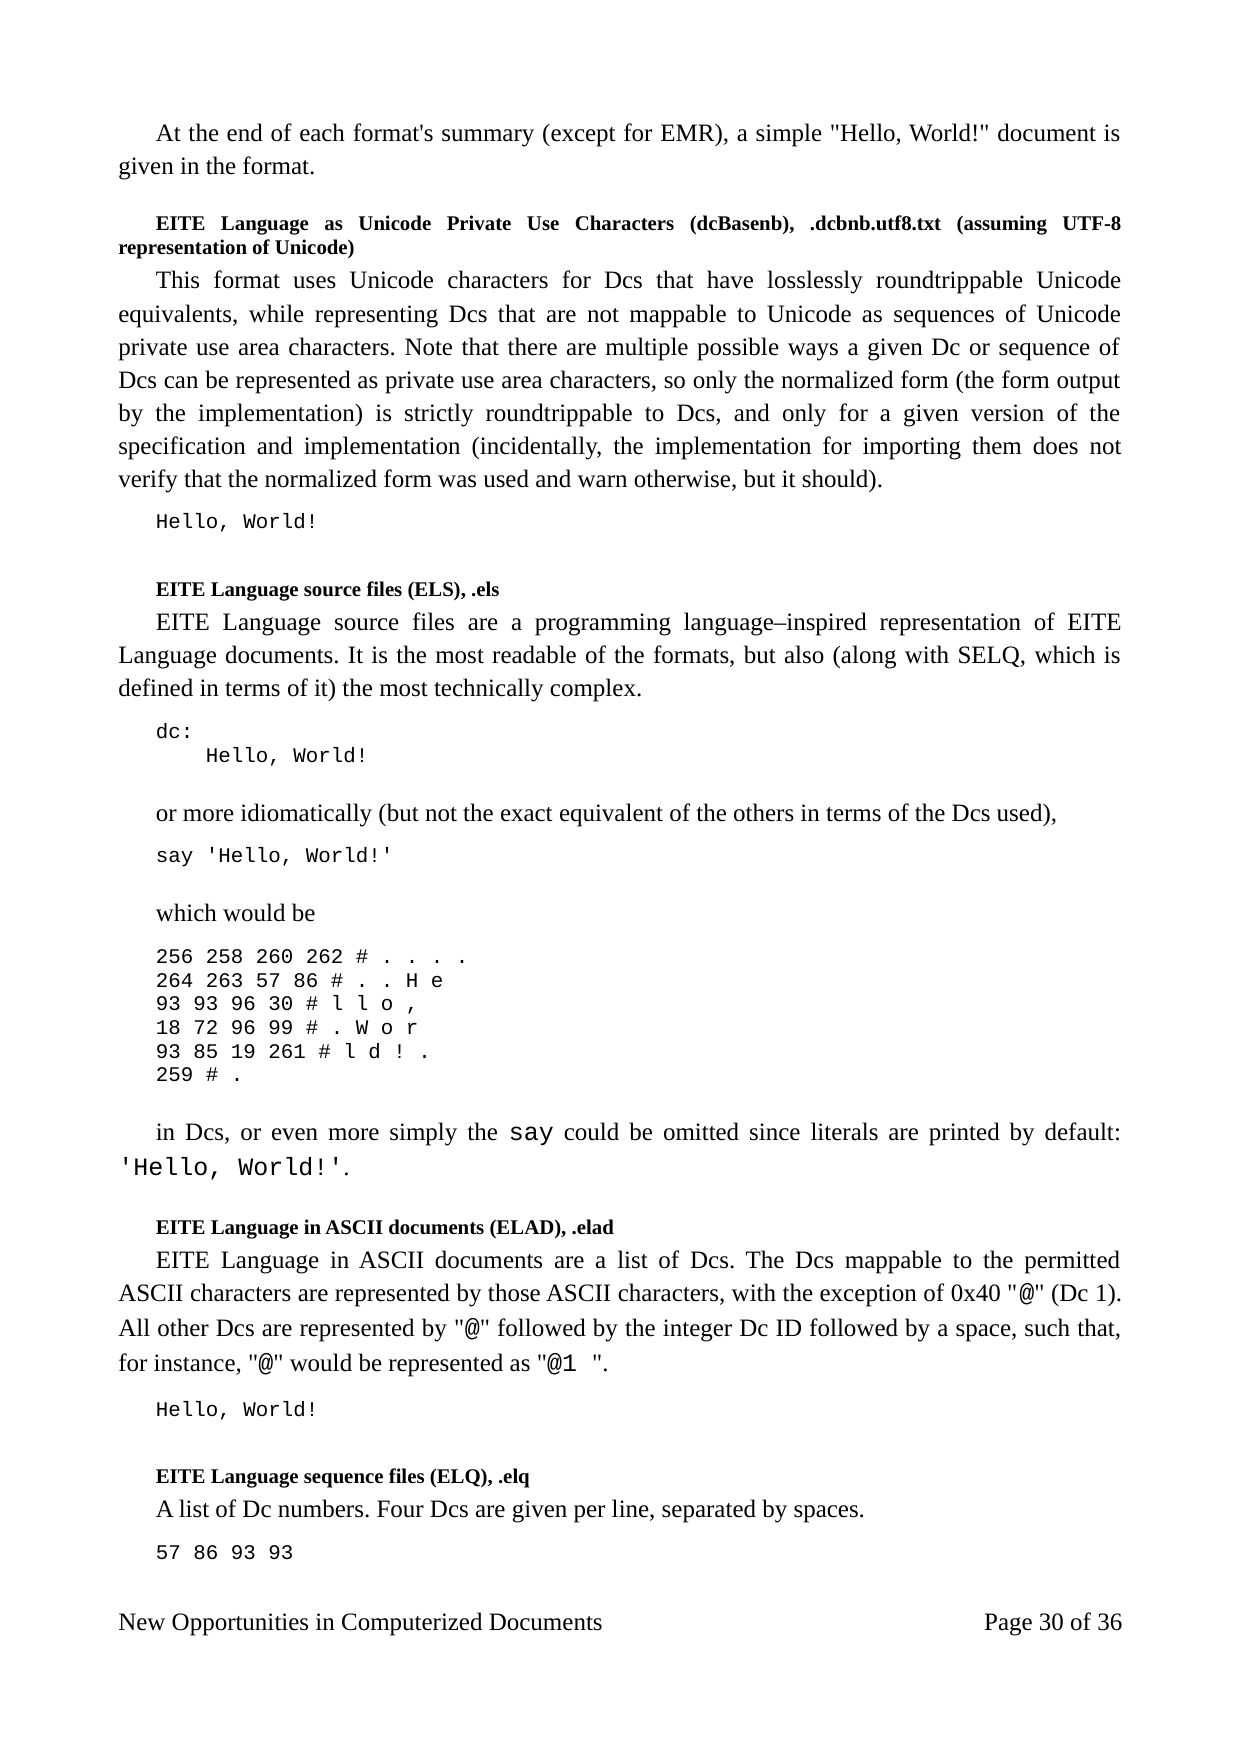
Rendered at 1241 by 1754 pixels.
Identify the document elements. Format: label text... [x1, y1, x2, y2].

text This format uses Unicode characters for Dcs that have losslessly roundtrippable Unicode equivalents, while representing Dcs that are not mappable to Unicode as sequences of Unicode private use area characters. Note that there are multiple possible ways a given Dc or sequence of Dcs can be represented as private use area characters, so only the normalized form (the form output by the implementation) is strictly roundtrippable to Dcs, and only for a given version of the specification and implementation (incidentally, the implementation for importing them does not verify that the normalized form was used and warn otherwise, but it should). [118, 266, 1122, 492]
text which would be [118, 898, 1122, 927]
text A list of Dc numbers. Four Dcs are given per line, separated by spaces. [118, 1494, 1122, 1523]
subtitle EITE Language as Unicode Private Use Characters (dcBasenb), .dcbnb.utf8.txt (assuming UTF-8 representation of Unicode) [118, 211, 1122, 259]
text 18 72 96 99 # . W o r [118, 1017, 1122, 1041]
text 93 93 96 30 # l l o , [118, 993, 1122, 1017]
text 264 263 57 86 # . . H e [118, 970, 1122, 993]
text 93 85 19 261 # l d ! . [118, 1041, 1122, 1064]
text EITE Language in ASCII documents are a list of Dcs. The Dcs mappable to the permitted ASCII characters are represented by those ASCII characters, with the exception of 0x40 "@" (Dc 1). All other Dcs are represented by "@" followed by the integer Dc ID followed by a space, such that, for instance, "@" would be represented as "@1 ". [118, 1245, 1122, 1379]
text Hello, World! [118, 744, 1122, 768]
text say 'Hello, World!' [118, 845, 1122, 869]
text Hello, World! [118, 1398, 1122, 1422]
text 256 258 260 262 # . . . . [118, 946, 1122, 970]
text Hello, World! [118, 511, 1122, 535]
subtitle EITE Language sequence files (ELQ), .elq [118, 1464, 1122, 1488]
text dc: [118, 721, 1122, 744]
text At the end of each format's summary (except for EMR), a simple "Hello, World!" document is given in the format. [118, 118, 1122, 180]
text 259 # . [118, 1064, 1122, 1088]
subtitle EITE Language in ASCII documents (ELAD), .elad [118, 1215, 1122, 1239]
text in Dcs, or even more simply the say could be omitted since literals are printed by default: 'Hello, World!'. [118, 1117, 1122, 1183]
text 57 86 93 93 [118, 1542, 1122, 1566]
text EITE Language source files are a programming language–inspired representation of EITE Language documents. It is the most readable of the formats, but also (along with SELQ, which is defined in terms of it) the most technically complex. [118, 607, 1122, 702]
subtitle EITE Language source files (ELS), .els [118, 577, 1122, 601]
text or more idiomatically (but not the exact equivalent of the others in terms of the Dcs used), [118, 798, 1122, 826]
